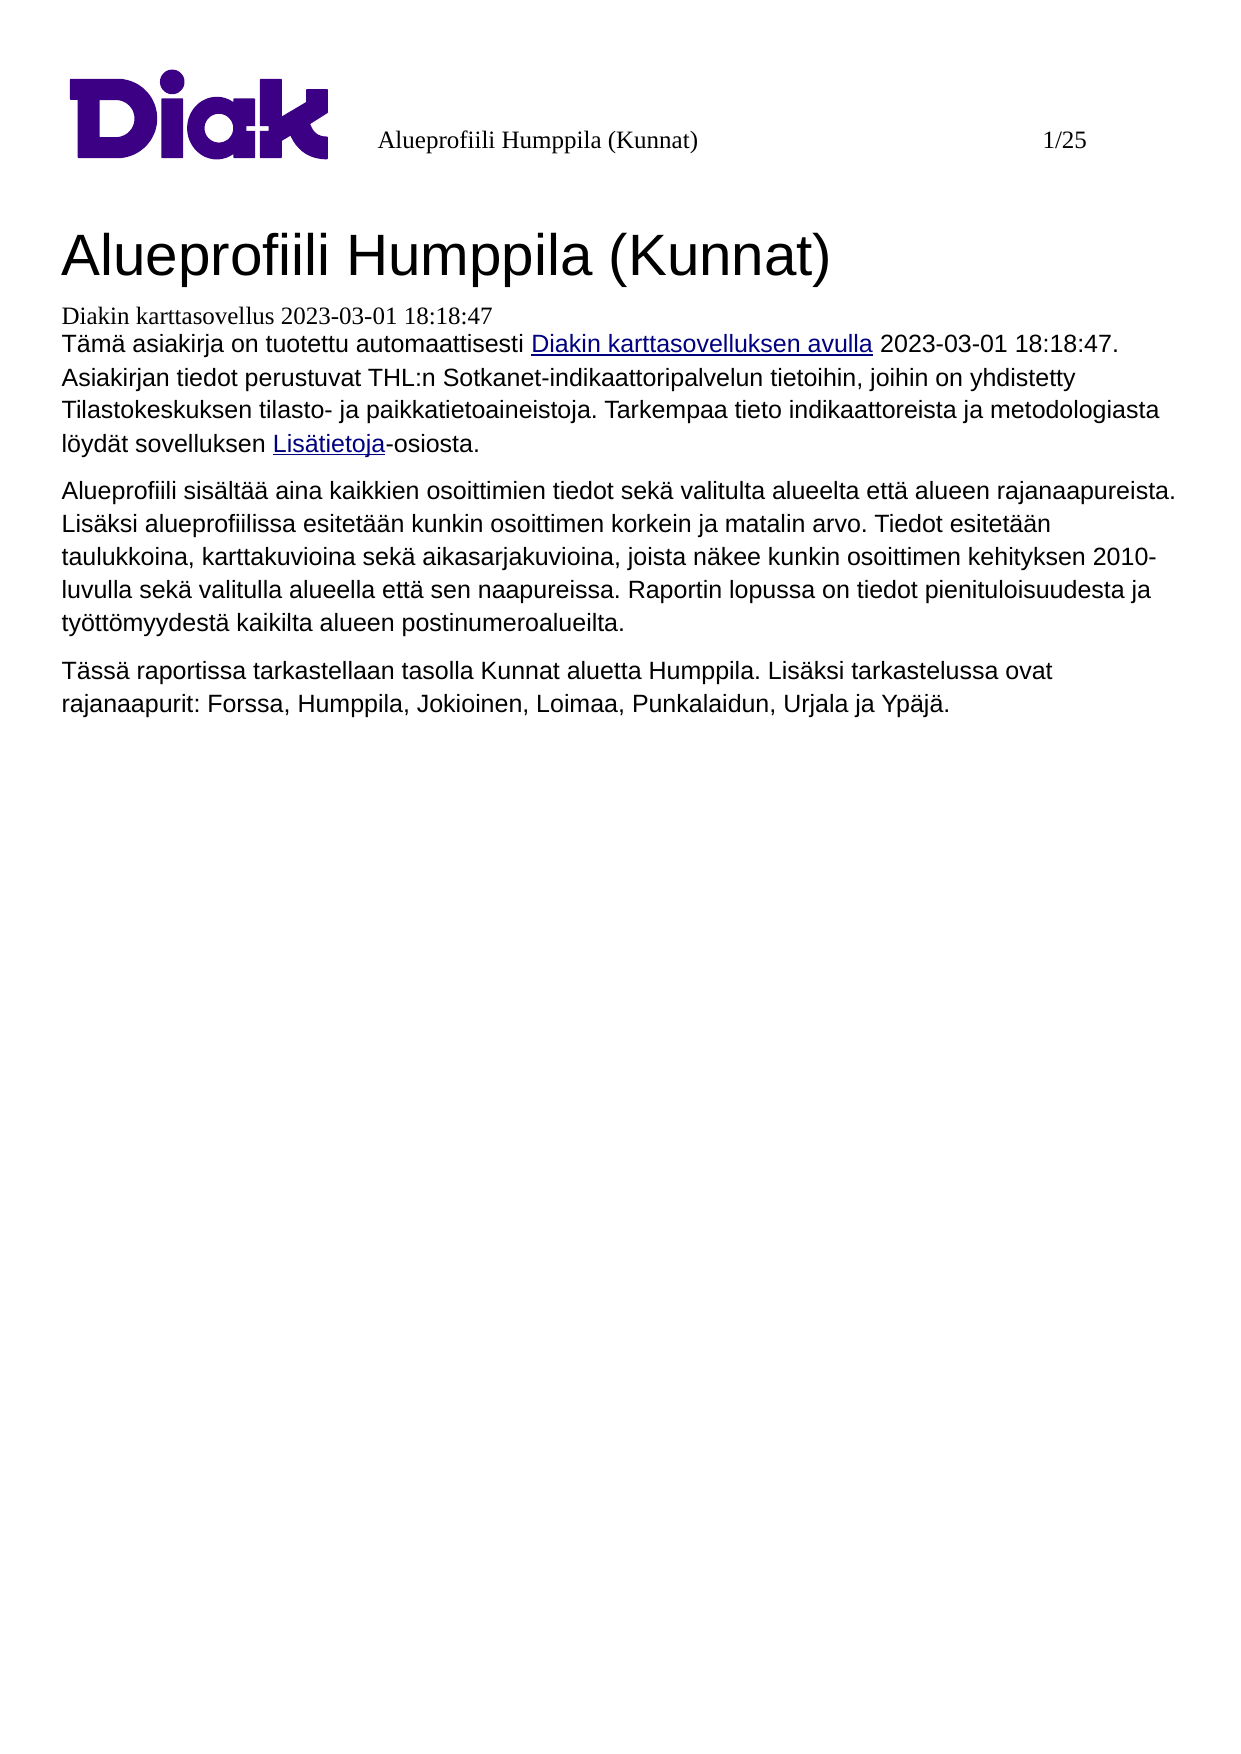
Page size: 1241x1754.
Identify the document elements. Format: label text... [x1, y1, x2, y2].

text Tässä raportissa tarkastellaan tasolla Kunnat aluetta Humppila. Lisäksi tarkastelussa ovat rajanaapurit: Forssa, Humppila, Jokioinen, Loimaa, Punkalaidun, Urjala ja Ypäjä. [61, 656, 1179, 718]
title Alueprofiili Humppila (Kunnat) [61, 221, 1179, 288]
text Alueprofiili sisältää aina kaikkien osoittimien tiedot sekä valitulta alueelta että alueen rajanaapureista. Lisäksi alueprofiilissa esitetään kunkin osoittimen korkein ja matalin arvo. Tiedot esitetään taulukkoina, karttakuvioina sekä aikasarjakuvioina, joista näkee kunkin osoittimen kehityksen 2010-luvulla sekä valitulla alueella että sen naapureissa. Raportin lopussa on tiedot pienituloisuudesta ja työttömyydestä kaikilta alueen postinumeroalueilta. [61, 476, 1179, 637]
text Diakin karttasovellus 2023-03-01 18:18:47 [61, 301, 1179, 329]
text Tämä asiakirja on tuotettu automaattisesti Diakin karttasovelluksen avulla 2023-03-01 18:18:47. Asiakirjan tiedot perustuvat THL:n Sotkanet-indikaattoripalvelun tietoihin, joihin on yhdistetty Tilastokeskuksen tilasto- ja paikkatietoaineistoja. Tarkempaa tieto indikaattoreista ja metodologiasta löydät sovelluksen Lisätietoja-osiosta. [61, 329, 1179, 457]
